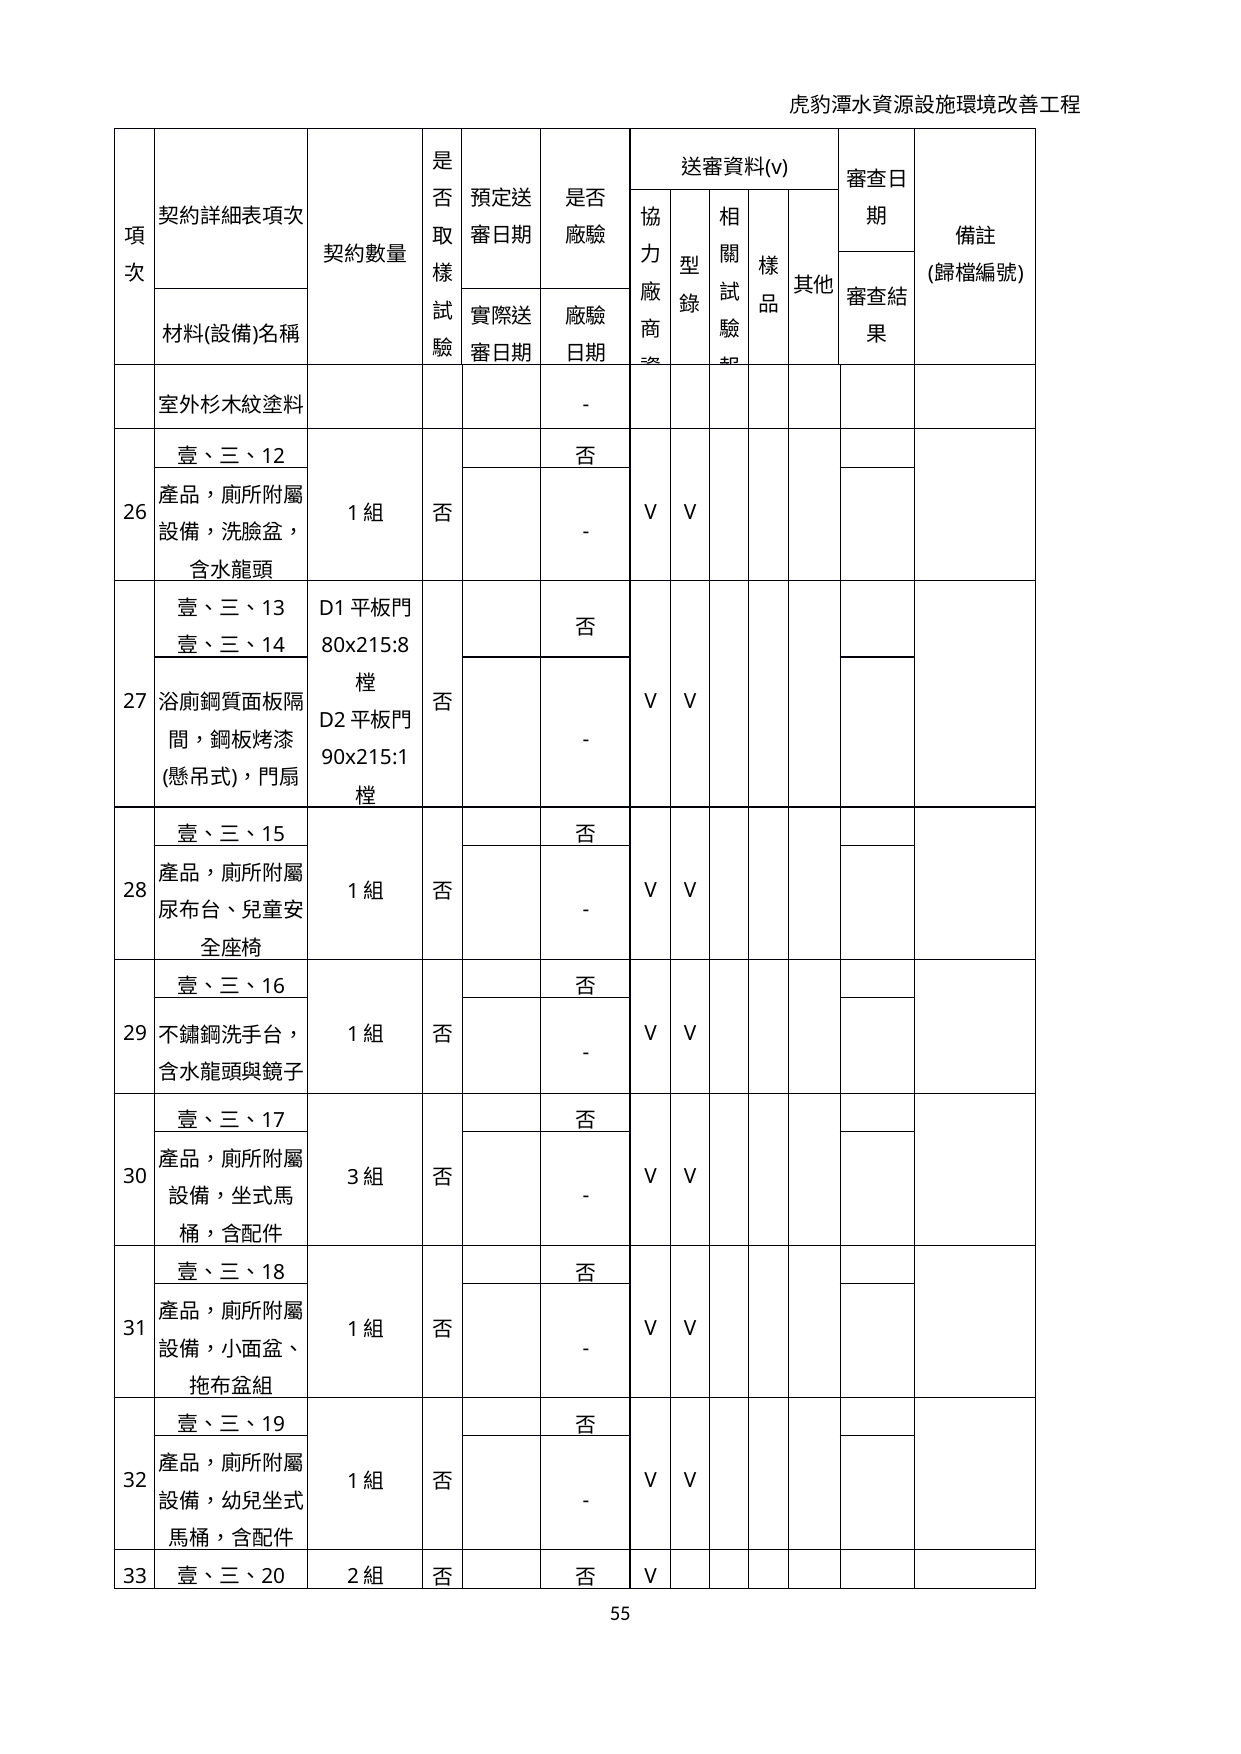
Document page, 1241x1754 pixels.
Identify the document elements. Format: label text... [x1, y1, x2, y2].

table_cell - [541, 998, 629, 1093]
table_cell [915, 1550, 1035, 1587]
table_cell [463, 468, 540, 580]
table_cell 否 [423, 1398, 462, 1549]
table_cell 否 [423, 581, 462, 806]
table_header 契約詳細表項次 [155, 129, 307, 288]
table_cell V [631, 1094, 670, 1245]
table_cell [841, 1550, 914, 1587]
table_cell [789, 1550, 840, 1587]
table_cell V [671, 1398, 709, 1549]
table_header 項次 [115, 129, 154, 364]
table_cell 浴廁鋼質面板隔間，鋼板烤漆(懸吊式)，門扇 [155, 658, 307, 806]
table_cell 否 [541, 960, 629, 997]
table_cell [710, 581, 748, 806]
table_cell 壹、三、15 [155, 808, 307, 845]
table_cell 壹、三、19 [155, 1398, 307, 1435]
table_cell V [671, 1094, 709, 1245]
table_cell - [541, 846, 629, 958]
table_cell [915, 960, 1035, 1093]
table_cell [915, 581, 1035, 806]
table_cell 否 [423, 1246, 462, 1397]
table_cell V [631, 1246, 670, 1397]
table_cell [749, 808, 788, 958]
table_cell [308, 365, 422, 428]
table_cell [749, 1094, 788, 1245]
table_cell 1組 [308, 429, 422, 580]
table_cell [789, 429, 840, 580]
table_cell [749, 1550, 788, 1587]
table_cell [463, 365, 540, 428]
table_cell [789, 960, 840, 1093]
table_cell [463, 1284, 540, 1397]
table_cell [841, 658, 914, 806]
table_cell [463, 960, 540, 997]
table_cell 1組 [308, 808, 422, 958]
table_cell 產品，廁所附屬設備，坐式馬桶，含配件 [155, 1132, 307, 1245]
table_cell [841, 808, 914, 845]
table_cell 否 [541, 581, 629, 656]
table_cell [789, 1094, 840, 1245]
table_cell 壹、三、17 [155, 1094, 307, 1131]
table_cell V [631, 1398, 670, 1549]
table_cell 壹、三、12 [155, 429, 307, 467]
table_cell [115, 365, 154, 428]
table_cell [915, 429, 1035, 580]
table_cell [463, 808, 540, 845]
table_cell [463, 1550, 540, 1587]
table_cell V [631, 581, 670, 806]
table_cell [789, 581, 840, 806]
table_cell [710, 1094, 748, 1245]
table_cell 否 [541, 1550, 629, 1587]
table_cell [915, 1398, 1035, 1549]
table_cell 否 [423, 1094, 462, 1245]
table_cell V [631, 365, 670, 428]
table_cell [841, 1284, 914, 1397]
table_cell 2組 [308, 1550, 422, 1587]
table_cell 28 [115, 808, 154, 958]
table_cell [463, 1398, 540, 1435]
table_cell [749, 365, 788, 428]
table_cell [749, 1398, 788, 1549]
table_cell 壹、三、20 [155, 1550, 307, 1587]
table_cell V [710, 365, 748, 428]
table_cell [423, 365, 462, 428]
table_cell [789, 1398, 840, 1549]
table_cell [841, 468, 914, 580]
table_cell - [541, 468, 629, 580]
table_cell - [541, 658, 629, 806]
table_cell [841, 998, 914, 1093]
table_cell 廠驗 日期 [541, 289, 629, 364]
table_cell [841, 1436, 914, 1549]
table_cell 32 [115, 1398, 154, 1549]
table_cell V [631, 1550, 670, 1587]
table_cell [915, 1094, 1035, 1245]
table_cell 1組 [308, 1398, 422, 1549]
table_cell [841, 846, 914, 958]
table_cell [841, 429, 914, 467]
table_cell 產品，廁所附屬設備，洗臉盆，含水龍頭 [155, 468, 307, 580]
table_cell 1組 [308, 1246, 422, 1397]
table_cell 產品，廁所附屬尿布台、兒童安全座椅 [155, 846, 307, 958]
table_cell [463, 1246, 540, 1283]
table_cell 否 [541, 429, 629, 467]
table_cell [463, 1436, 540, 1549]
table_cell 產品，廁所附屬設備，小面盆、拖布盆組 [155, 1284, 307, 1397]
table_cell 型錄 [671, 190, 709, 364]
table_cell [463, 429, 540, 467]
table_cell [749, 960, 788, 1093]
table_cell [749, 1246, 788, 1397]
table_cell V [671, 960, 709, 1093]
table_cell - [541, 1284, 629, 1397]
table_cell 產品，廁所附屬設備，幼兒坐式馬桶，含配件 [155, 1436, 307, 1549]
table_header 是否 廠驗 [541, 129, 629, 288]
table_cell [915, 365, 1035, 428]
table_cell - [541, 1436, 629, 1549]
table_cell [710, 960, 748, 1093]
table_cell [749, 581, 788, 806]
table_cell 否 [541, 808, 629, 845]
table_cell [463, 1094, 540, 1131]
table_cell 其他 [789, 190, 838, 364]
table_cell [841, 1094, 914, 1131]
table_cell [710, 429, 748, 580]
table_cell [710, 808, 748, 958]
table_cell 否 [541, 1398, 629, 1435]
table_cell [841, 365, 914, 428]
table_cell [463, 1132, 540, 1245]
table_cell 30 [115, 1094, 154, 1245]
table_header 審查日期 [839, 129, 914, 251]
table_cell [463, 581, 540, 656]
table_cell V [631, 808, 670, 958]
table_cell [841, 1246, 914, 1283]
table_cell 31 [115, 1246, 154, 1397]
table_cell 否 [423, 960, 462, 1093]
table_cell [710, 1246, 748, 1397]
table_cell [841, 1398, 914, 1435]
table_cell V [671, 808, 709, 958]
table_cell 室外杉木紋塗料 [155, 365, 307, 428]
table_header 契約數量 [308, 129, 422, 364]
table_header 是否取樣試驗 [423, 129, 461, 364]
table_cell 協力廠商資料 [631, 190, 670, 364]
table_cell D1平板門80x215:8樘 D2平板門90x215:1樘 [308, 581, 422, 806]
table_cell 否 [423, 429, 462, 580]
table_cell [463, 846, 540, 958]
table_header 預定送審日期 [462, 129, 540, 288]
table_cell [710, 1398, 748, 1549]
table_cell V [671, 1246, 709, 1397]
table_cell V [631, 429, 670, 580]
table_cell 審查結果 [839, 252, 914, 364]
table_header 送審資料(v) [631, 129, 838, 189]
table_cell 26 [115, 429, 154, 580]
table_cell [789, 808, 840, 958]
table_cell 27 [115, 581, 154, 806]
table_cell - [541, 365, 629, 428]
table_cell 33 [115, 1550, 154, 1587]
table_cell [463, 998, 540, 1093]
table_cell [841, 960, 914, 997]
table_cell V [631, 960, 670, 1093]
table_cell [915, 1246, 1035, 1397]
table_cell 否 [423, 808, 462, 958]
table_cell 相關試驗報告 [710, 190, 748, 364]
table_cell 否 [541, 1246, 629, 1283]
table_cell [789, 1246, 840, 1397]
table_cell [841, 581, 914, 656]
table_cell - [541, 1132, 629, 1245]
table_cell 壹、三、16 [155, 960, 307, 997]
table_cell 壹、三、13 壹、三、14 [155, 581, 307, 656]
table_cell 29 [115, 960, 154, 1093]
table_cell 材料(設備)名稱 [155, 289, 307, 364]
table_cell 否 [423, 1550, 462, 1587]
table_cell [841, 1132, 914, 1245]
table_cell 不鏽鋼洗手台，含水龍頭與鏡子 [155, 998, 307, 1093]
table_cell [671, 1550, 709, 1587]
table_cell [671, 365, 709, 428]
table_cell [710, 1550, 748, 1587]
table_cell 樣品 [749, 190, 788, 364]
table_cell 3組 [308, 1094, 422, 1245]
table_cell 1組 [308, 960, 422, 1093]
table_cell 壹、三、18 [155, 1246, 307, 1283]
table_cell 實際送審日期 [462, 289, 540, 364]
table_cell [749, 429, 788, 580]
table_cell [789, 365, 840, 428]
table_cell 否 [541, 1094, 629, 1131]
table_cell V [671, 429, 709, 580]
table_header 備註 (歸檔編號) [915, 129, 1035, 364]
table_cell [463, 658, 540, 806]
table_cell V [671, 581, 709, 806]
table_cell [915, 808, 1035, 958]
